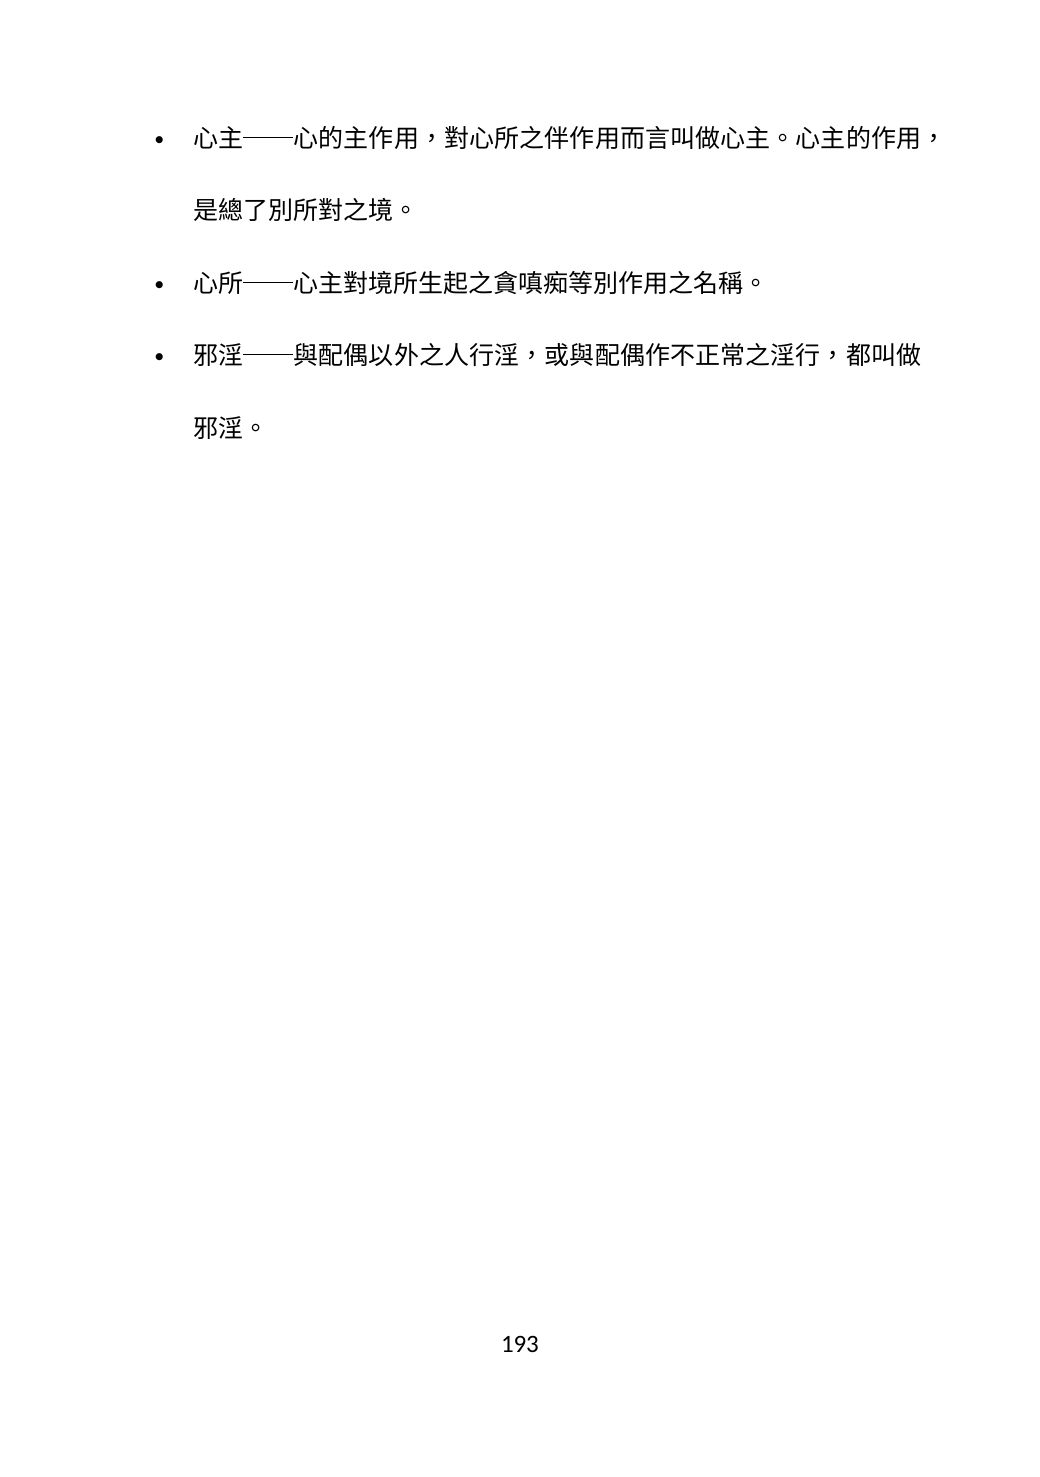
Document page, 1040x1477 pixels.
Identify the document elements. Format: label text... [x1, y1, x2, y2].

list 心所──心主對境所生起之貪嗔痴等別作用之名稱。 [156, 263, 921, 299]
list 邪淫──與配偶以外之人行淫，或與配偶作不正常之淫行，都叫做邪淫。 [156, 336, 921, 444]
list 心主──心的主作用，對心所之伴作用而言叫做心主。心主的作用，是總了別所對之境。 [156, 118, 921, 227]
